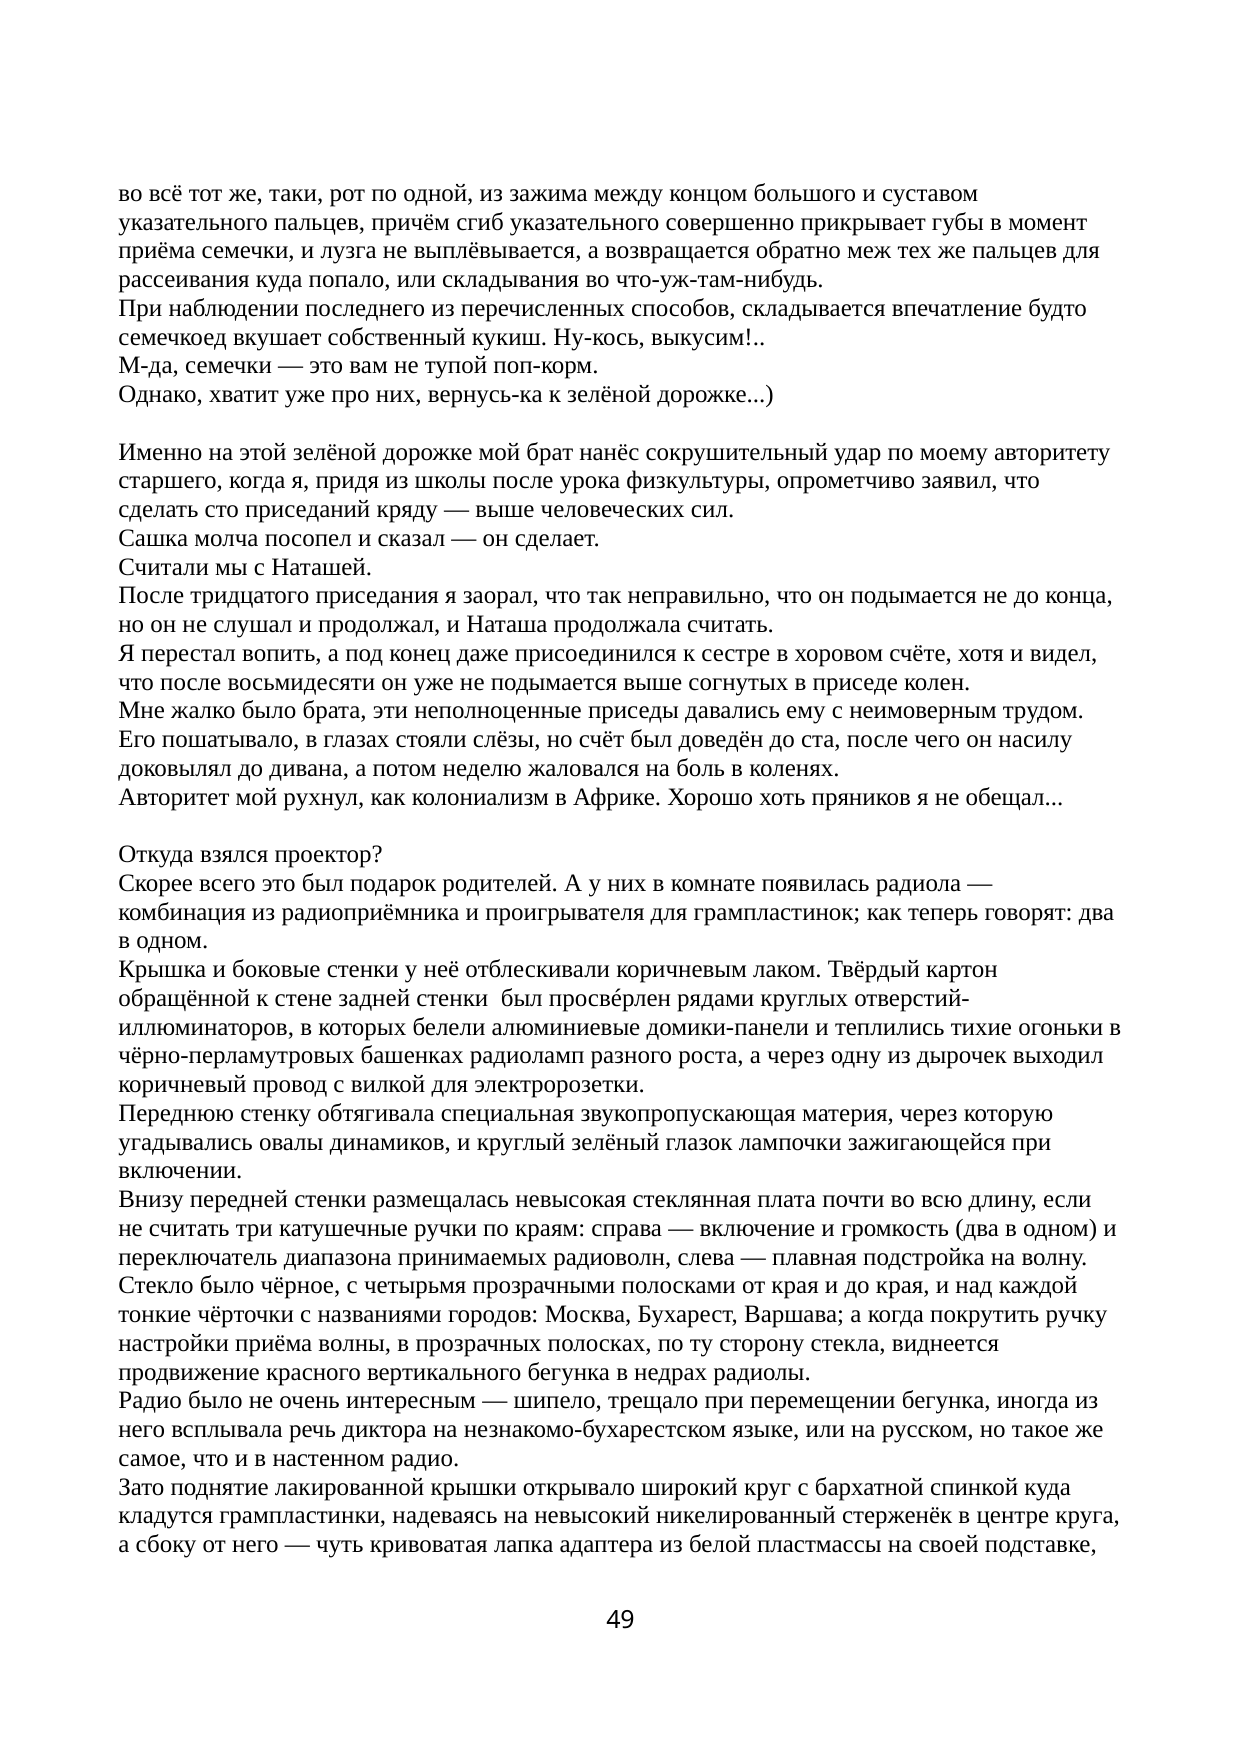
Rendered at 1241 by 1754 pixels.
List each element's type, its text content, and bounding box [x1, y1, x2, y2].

text Мне жалко было брата, эти неполноценные приседы давались ему с неимоверным трудом. [118, 696, 1122, 724]
text После тридцатого приседания я заорал, что так неправильно, что он подымается не до конца, но он не слушал и продолжал, и Наташа продолжала считать. [118, 581, 1122, 638]
text Авторитет мой рухнул, как колониализм в Африке. Хорошо хоть пряников я не обещал... [118, 782, 1122, 811]
text во всё тот же, таки, рот по одной, из зажима между концом большого и суставом указательного пальцев, причём сгиб указательного совершенно прикрывает губы в момент приёма семечки, и лузга не выплёвывается, а возвращается обратно меж тех же пальцев для рассеивания куда попало, или складывания во что-уж-там-нибудь. [118, 178, 1122, 293]
text Стекло было чёрное, с четырьмя прозрачными полосками от края и до края, и над каждой тонкие чёрточки с названиями городов: Москва, Бухарест, Варшава; а когда покрутить ручку настройки приёма волны, в прозрачных полосках, по ту сторону стекла, виднеется продвижение красного вертикального бегунка в недрах радиолы. [118, 1271, 1122, 1386]
text Зато поднятие лакированной крышки открывало широкий круг с бархатной спинкой куда кладутся грампластинки, надеваясь на невысокий никелированный стерженёк в центре круга, а сбоку от него — чуть кривоватая лапка адаптера из белой пластмассы на своей подставке, [118, 1472, 1122, 1558]
text Скорее всего это был подарок родителей. А у них в комнате появилась радиола — комбинация из радиоприёмника и проигрывателя для грампластинок; как теперь говорят: два в одном. [118, 868, 1122, 954]
text Откуда взялся проектор? [118, 839, 1122, 868]
text Радио было не очень интересным — шипело, трещало при перемещении бегунка, иногда из него всплывала речь диктора на незнакомо-бухарестском языке, или на русском, но такое же самое, что и в настенном радио. [118, 1386, 1122, 1472]
text Крышка и боковые стенки у неё отблескивали коричневым лаком. Твёрдый картон обращённой к стене задней стенки был просвéрлен рядами круглых отверстий-иллюминаторов, в которых белели алюминиевые домики-панели и теплились тихие огоньки в чёрно-перламутровых башенках радиоламп разного роста, а через одну из дырочек выходил коричневый провод с вилкой для электророзетки. [118, 954, 1122, 1098]
text М-да, семечки — это вам не тупой поп-корм. [118, 351, 1122, 379]
text Я перестал вопить, а под конец даже присоединился к сестре в хоровом счёте, хотя и видел, что после восьмидесяти он уже не подымается выше согнутых в приседе колен. [118, 638, 1122, 696]
text Переднюю стенку обтягивала специальная звукопропускающая материя, через которую угадывались овалы динамиков, и круглый зелёный глазок лампочки зажигающейся при включении. [118, 1098, 1122, 1184]
text Считали мы с Наташей. [118, 552, 1122, 581]
text Однако, хватит уже про них, вернусь-ка к зелёной дорожке...) [118, 379, 1122, 408]
text Его пошатывало, в глазах стояли слёзы, но счёт был доведён до ста, после чего он насилу доковылял до дивана, а потом неделю жаловался на боль в коленях. [118, 724, 1122, 782]
text Сашка молча посопел и сказал — он сделает. [118, 523, 1122, 552]
text Именно на этой зелёной дорожке мой брат нанёс сокрушительный удар по моему авторитету старшего, когда я, придя из школы после урока физкультуры, опрометчиво заявил, что сделать сто приседаний кряду — выше человеческих сил. [118, 437, 1122, 523]
text Внизу передней стенки размещалась невысокая стеклянная плата почти во всю длину, если не считать три катушечные ручки по краям: справа — включение и громкость (два в одном) и переключатель диапазона принимаемых радиоволн, слева — плавная подстройка на волну. [118, 1184, 1122, 1271]
text При наблюдении последнего из перечисленных способов, складывается впечатление будто семечкоед вкушает собственный кукиш. Ну-кось, выкусим!.. [118, 293, 1122, 351]
